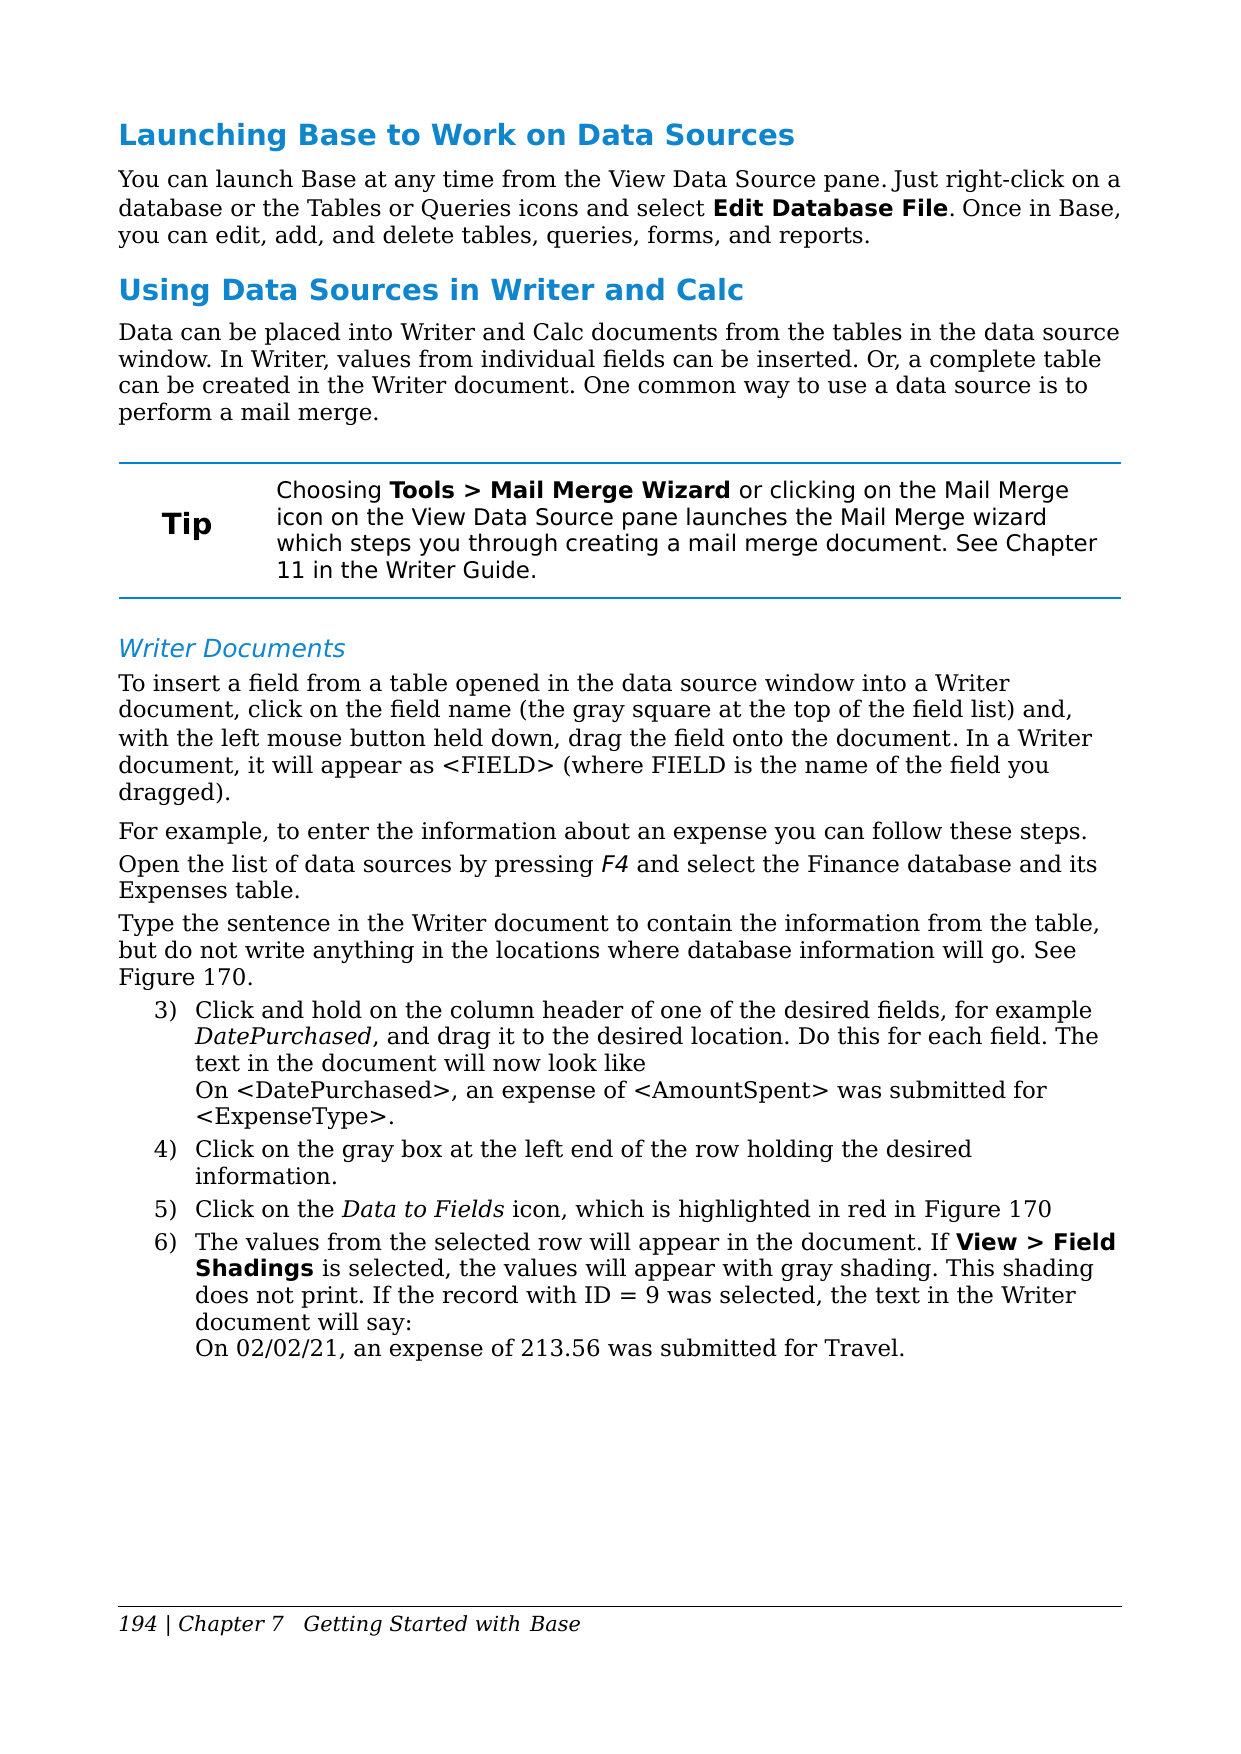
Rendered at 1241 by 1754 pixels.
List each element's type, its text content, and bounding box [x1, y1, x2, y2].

table_header Tip [119, 464, 255, 597]
text Data can be placed into Writer and Calc documents from the tables in the data source window. In Writer, values from individual fields can be inserted. Or, a complete table can be created in the Writer document. One common way to use a data source is to perform a mail merge. [118, 319, 1122, 426]
list Click on the gray box at the left end of the row holding the desired information. [177, 1136, 1122, 1190]
text You can launch Base at any time from the View Data Source pane. Just right-click on a database or the Tables or Queries icons and select Edit Database File. Once in Base, you can edit, add, and delete tables, queries, forms, and reports. [118, 164, 1122, 249]
list Click on the Data to Fields icon, which is highlighted in red in Figure 170 [177, 1196, 1122, 1223]
text To insert a field from a table opened in the data source window into a Writer document, click on the field name (the gray square at the top of the field list) and, with the left mouse button held down, drag the field onto the document. In a Writer document, it will appear as <FIELD> (where FIELD is the name of the field you dragged). [118, 670, 1122, 805]
table_header Choosing Tools > Mail Merge Wizard or clicking on the Mail Merge icon on the View Data Source pane launches the Mail Merge wizard which steps you through creating a mail merge document. See Chapter 11 in the Writer Guide. [255, 464, 1121, 597]
subtitle Launching Base to Work on Data Sources [118, 118, 1122, 152]
text Open the list of data sources by pressing F4 and select the Finance database and its Expenses table. [118, 851, 1122, 904]
subtitle Using Data Sources in Writer and Calc [118, 273, 1122, 307]
subtitle Writer Documents [118, 634, 1122, 663]
list The values from the selected row will appear in the document. If View > Field Shadings is selected, the values will appear with gray shading. This shading does not print. If the record with ID = 9 was selected, the text in the Writer document will say: On 02/02/21, an expense of 213.56 was submitted for Travel. [177, 1229, 1122, 1362]
list Click and hold on the column header of one of the desired fields, for example DatePurchased, and drag it to the desired location. Do this for each field. The text in the document will now look like On <DatePurchased>, an expense of <AmountSpent> was submitted for <ExpenseType>. [177, 997, 1122, 1130]
text Type the sentence in the Writer document to contain the information from the table, but do not write anything in the locations where database information will go. See Figure 170. [118, 911, 1122, 991]
list For example, to enter the information about an expense you can follow these steps. [118, 818, 1122, 844]
